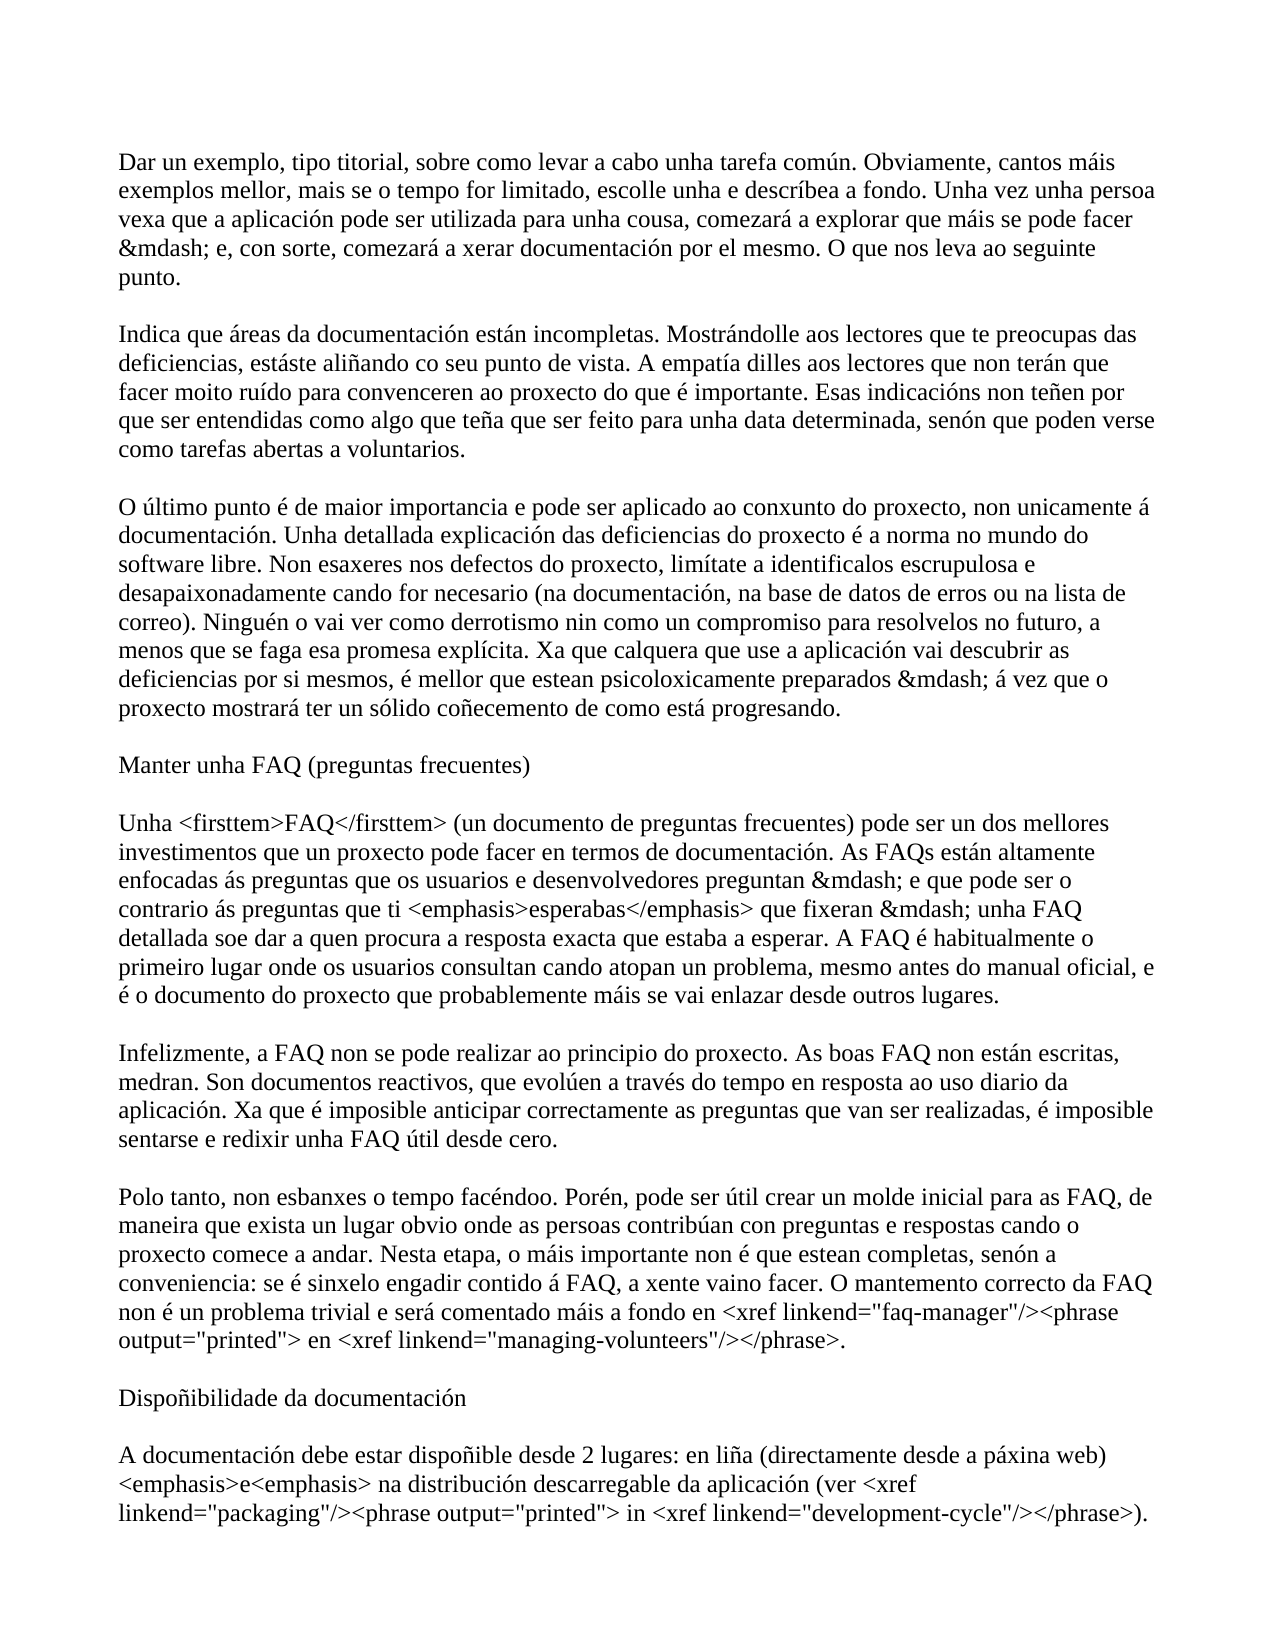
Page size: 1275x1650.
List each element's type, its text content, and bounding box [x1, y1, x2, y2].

text Unha <firsttem>FAQ</firsttem> (un documento de preguntas frecuentes) pode ser un dos mellores investimentos que un proxecto pode facer en termos de documentación. As FAQs están altamente enfocadas ás preguntas que os usuarios e desenvolvedores preguntan &mdash; e que pode ser o contrario ás preguntas que ti <emphasis>esperabas</emphasis> que fixeran &mdash; unha FAQ detallada soe dar a quen procura a resposta exacta que estaba a esperar. A FAQ é habitualmente o primeiro lugar onde os usuarios consultan cando atopan un problema, mesmo antes do manual oficial, e é o documento do proxecto que probablemente máis se vai enlazar desde outros lugares. [118, 808, 1157, 1009]
text Infelizmente, a FAQ non se pode realizar ao principio do proxecto. As boas FAQ non están escritas, medran. Son documentos reactivos, que evolúen a través do tempo en resposta ao uso diario da aplicación. Xa que é imposible anticipar correctamente as preguntas que van ser realizadas, é imposible sentarse e redixir unha FAQ útil desde cero. [118, 1038, 1157, 1153]
text O último punto é de maior importancia e pode ser aplicado ao conxunto do proxecto, non unicamente á documentación. Unha detallada explicación das deficiencias do proxecto é a norma no mundo do software libre. Non esaxeres nos defectos do proxecto, limítate a identificalos escrupulosa e desapaixonadamente cando for necesario (na documentación, na base de datos de erros ou na lista de correo). Ninguén o vai ver como derrotismo nin como un compromiso para resolvelos no futuro, a menos que se faga esa promesa explícita. Xa que calquera que use a aplicación vai descubrir as deficiencias por si mesmos, é mellor que estean psicoloxicamente preparados &mdash; á vez que o proxecto mostrará ter un sólido coñecemento de como está progresando. [118, 492, 1157, 722]
text Dar un exemplo, tipo titorial, sobre como levar a cabo unha tarefa común. Obviamente, cantos máis exemplos mellor, mais se o tempo for limitado, escolle unha e descríbea a fondo. Unha vez unha persoa vexa que a aplicación pode ser utilizada para unha cousa, comezará a explorar que máis se pode facer &mdash; e, con sorte, comezará a xerar documentación por el mesmo. O que nos leva ao seguinte punto. [118, 147, 1157, 291]
text Polo tanto, non esbanxes o tempo facéndoo. Porén, pode ser útil crear un molde inicial para as FAQ, de maneira que exista un lugar obvio onde as persoas contribúan con preguntas e respostas cando o proxecto comece a andar. Nesta etapa, o máis importante non é que estean completas, senón a conveniencia: se é sinxelo engadir contido á FAQ, a xente vaino facer. O mantemento correcto da FAQ non é un problema trivial e será comentado máis a fondo en <xref linkend="faq-manager"/><phrase output="printed"> en <xref linkend="managing-volunteers"/></phrase>. [118, 1182, 1157, 1354]
text A documentación debe estar dispoñible desde 2 lugares: en liña (directamente desde a páxina web) <emphasis>e<emphasis> na distribución descarregable da aplicación (ver <xref linkend="packaging"/><phrase output="printed"> in <xref linkend="development-cycle"/></phrase>). [118, 1441, 1157, 1527]
text Indica que áreas da documentación están incompletas. Mostrándolle aos lectores que te preocupas das deficiencias, estáste aliñando co seu punto de vista. A empatía dilles aos lectores que non terán que facer moito ruído para convenceren ao proxecto do que é importante. Esas indicacións non teñen por que ser entendidas como algo que teña que ser feito para unha data determinada, senón que poden verse como tarefas abertas a voluntarios. [118, 319, 1157, 463]
text Manter unha FAQ (preguntas frecuentes) [118, 751, 1157, 779]
text Dispoñibilidade da documentación [118, 1383, 1157, 1412]
